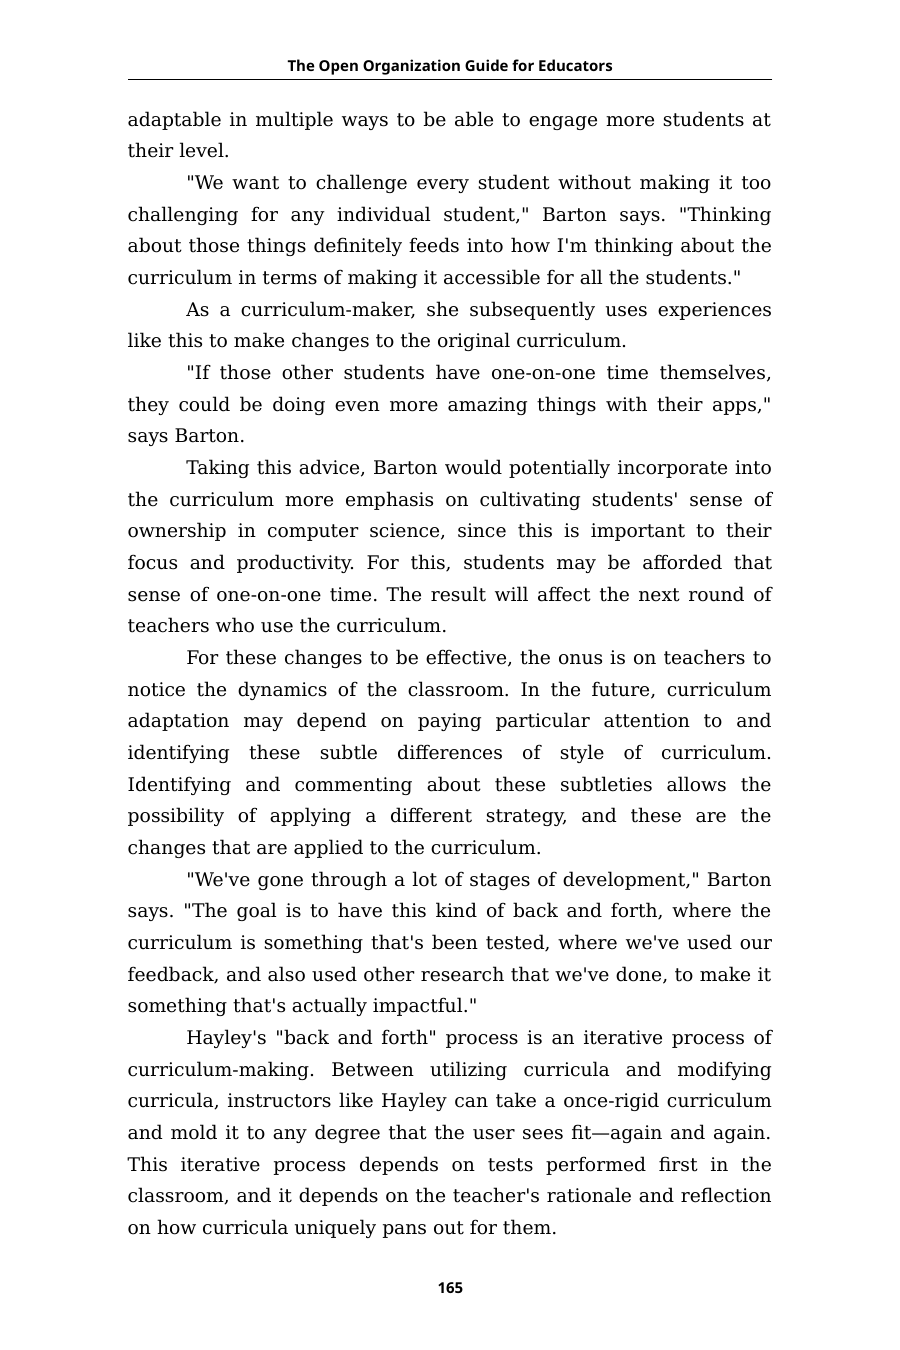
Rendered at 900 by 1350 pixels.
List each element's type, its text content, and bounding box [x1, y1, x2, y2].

text Taking this advice, Barton would potentially incorporate into the curriculum more emphasis on cultivating students' sense of ownership in computer science, since this is important to their focus and productivity. For this, students may be afforded that sense of one-on-one time. The result will affect the next round of teachers who use the curriculum. [127, 457, 772, 637]
text For these changes to be effective, the onus is on teachers to notice the dynamics of the classroom. In the future, curriculum adaptation may depend on paying particular attention to and identifying these subtle differences of style of curriculum. Identifying and commenting about these subtleties allows the possibility of applying a different strategy, and these are the changes that are applied to the curriculum. [127, 647, 772, 859]
text As a curriculum-maker, she subsequently uses experiences like this to make changes to the original curriculum. [127, 299, 772, 352]
text "If those other students have one-on-one time themselves, they could be doing even more amazing things with their apps," says Barton. [127, 362, 772, 447]
text adaptable in multiple ways to be able to engage more students at their level. [127, 109, 772, 162]
text "We want to challenge every student without making it too challenging for any individual student," Barton says. "Thinking about those things definitely feeds into how I'm thinking about the curriculum in terms of making it accessible for all the students." [127, 172, 772, 289]
text "We've gone through a lot of stages of development," Barton says. "The goal is to have this kind of back and forth, where the curriculum is something that's been tested, where we've used our feedback, and also used other research that we've done, to make it something that's actually impactful." [127, 869, 772, 1017]
text Hayley's "back and forth" process is an iterative process of curriculum-making. Between utilizing curricula and modifying curricula, instructors like Hayley can take a once-rigid curriculum and mold it to any degree that the user sees fit—again and again. This iterative process depends on tests performed first in the classroom, and it depends on the teacher's rationale and reflection on how curricula uniquely pans out for them. [127, 1027, 772, 1239]
